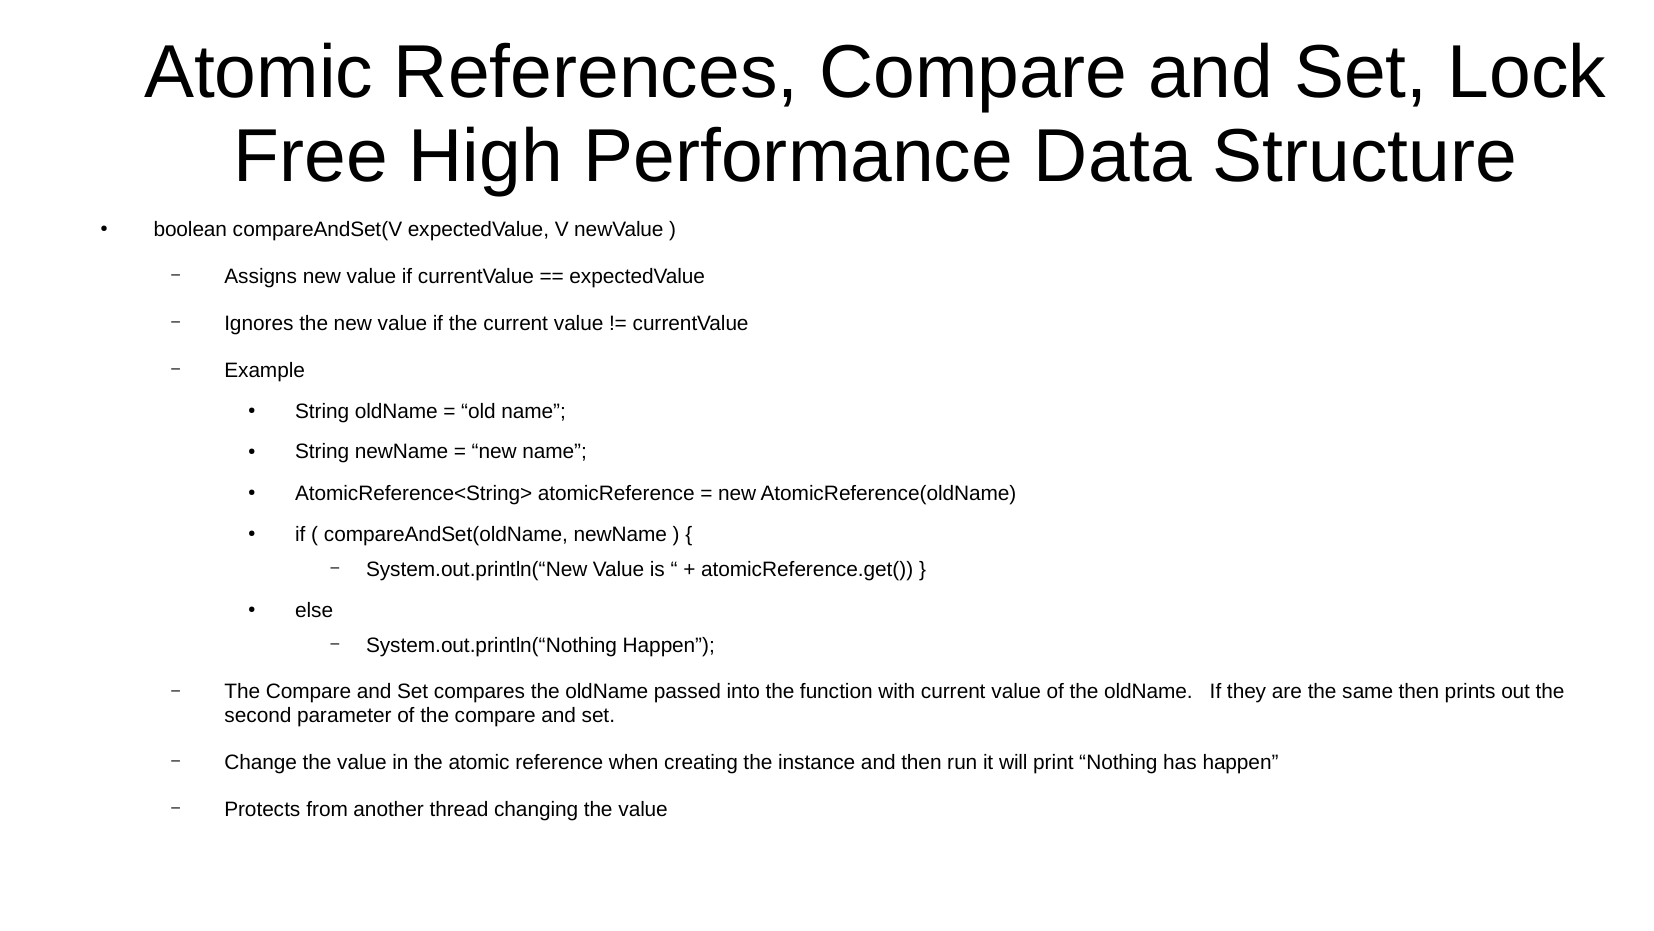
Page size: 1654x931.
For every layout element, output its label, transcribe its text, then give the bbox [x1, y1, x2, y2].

title Atomic References, Compare and Set, Lock Free High Performance Data Structure [131, 28, 1621, 198]
list boolean compareAndSet(V expectedValue, V newValue ) Assigns new value if currentValue == expectedValue Ignores the new value if the current value != currentValue Example String oldName = “old name”; String newName = “new name”; AtomicReference<String> atomicReference = new AtomicReference(oldName) if ( compareAndSet(oldName, newName ) { System.out.println(“New Value is “ + atomicReference.get()) } else System.out.println(“Nothing Happen”); The Compare and Set compares the oldName passed into the function with current value of the oldName. If they are the same then prints out the second parameter of the compare and set. Change the value in the atomic reference when creating the instance and then run it will print “Nothing has happen” Protects from another thread changing the value [82, 217, 1636, 916]
